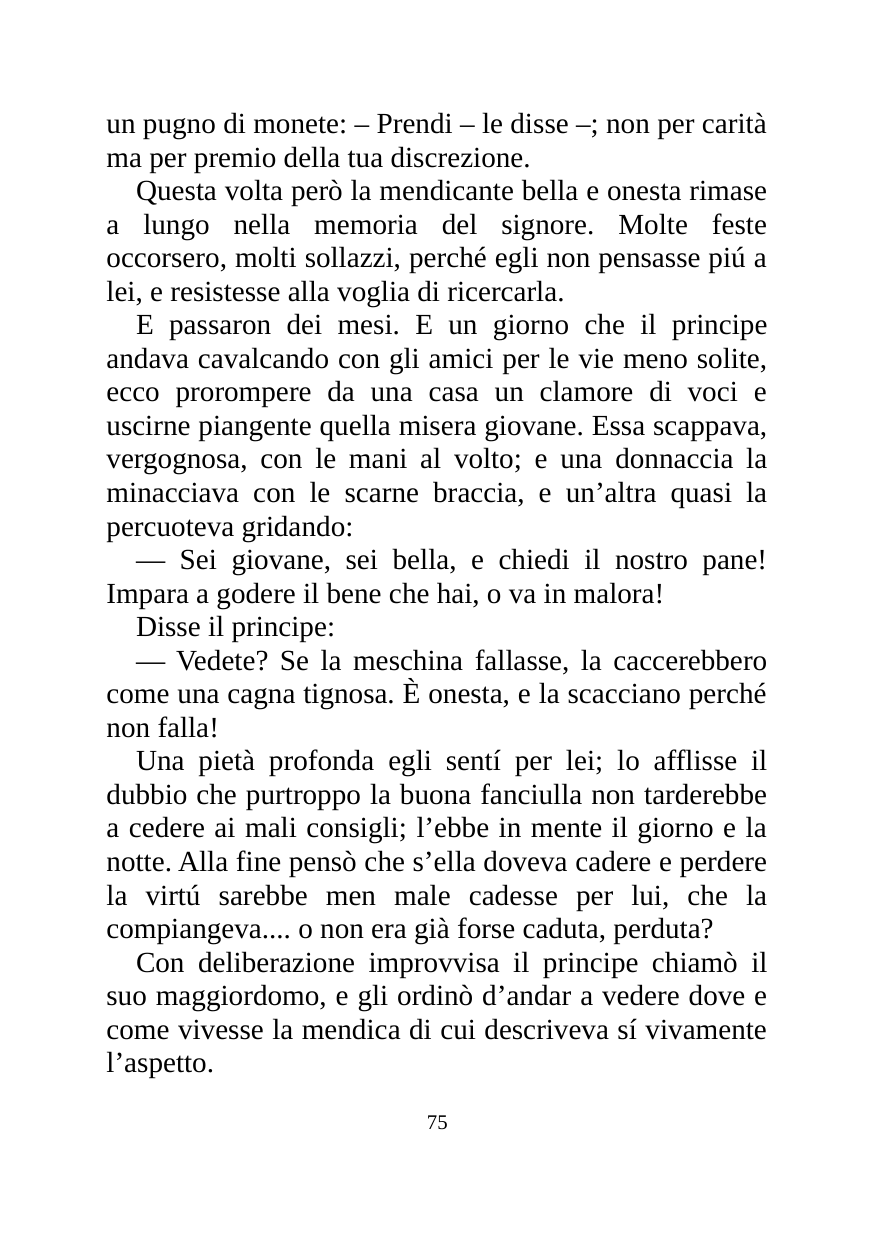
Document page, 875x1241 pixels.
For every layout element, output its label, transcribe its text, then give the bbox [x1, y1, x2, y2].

text Questa volta però la mendicante bella e onesta rimase a lungo nella memoria del signore. Molte feste occorsero, molti sollazzi, perché egli non pensasse piú a lei, e resistesse alla voglia di ricercarla. [106, 173, 768, 307]
text — Sei giovane, sei bella, e chiedi il nostro pane! Impara a godere il bene che hai, o va in malora! [106, 542, 768, 609]
text Disse il principe: [106, 609, 768, 643]
text E passaron dei mesi. E un giorno che il principe andava cavalcando con gli amici per le vie meno solite, ecco prorompere da una casa un clamore di voci e uscirne piangente quella misera giovane. Essa scappava, vergognosa, con le mani al volto; e una donnaccia la minacciava con le scarne braccia, e un’altra quasi la percuoteva gridando: [106, 307, 768, 542]
text un pugno di monete: – Prendi – le disse –; non per carità ma per premio della tua discrezione. [106, 106, 768, 173]
text Con deliberazione improvvisa il principe chiamò il suo maggiordomo, e gli ordinò d’andar a vedere dove e come vivesse la mendica di cui descriveva sí vivamente l’aspetto. [106, 945, 768, 1079]
text Una pietà profonda egli sentí per lei; lo afflisse il dubbio che purtroppo la buona fanciulla non tarderebbe a cedere ai mali consigli; l’ebbe in mente il giorno e la notte. Alla fine pensò che s’ella doveva cadere e perdere la virtú sarebbe men male cadesse per lui, che la compiangeva.... o non era già forse caduta, perduta? [106, 743, 768, 945]
text — Vedete? Se la meschina fallasse, la caccerebbero come una cagna tignosa. È onesta, e la scacciano perché non falla! [106, 643, 768, 743]
